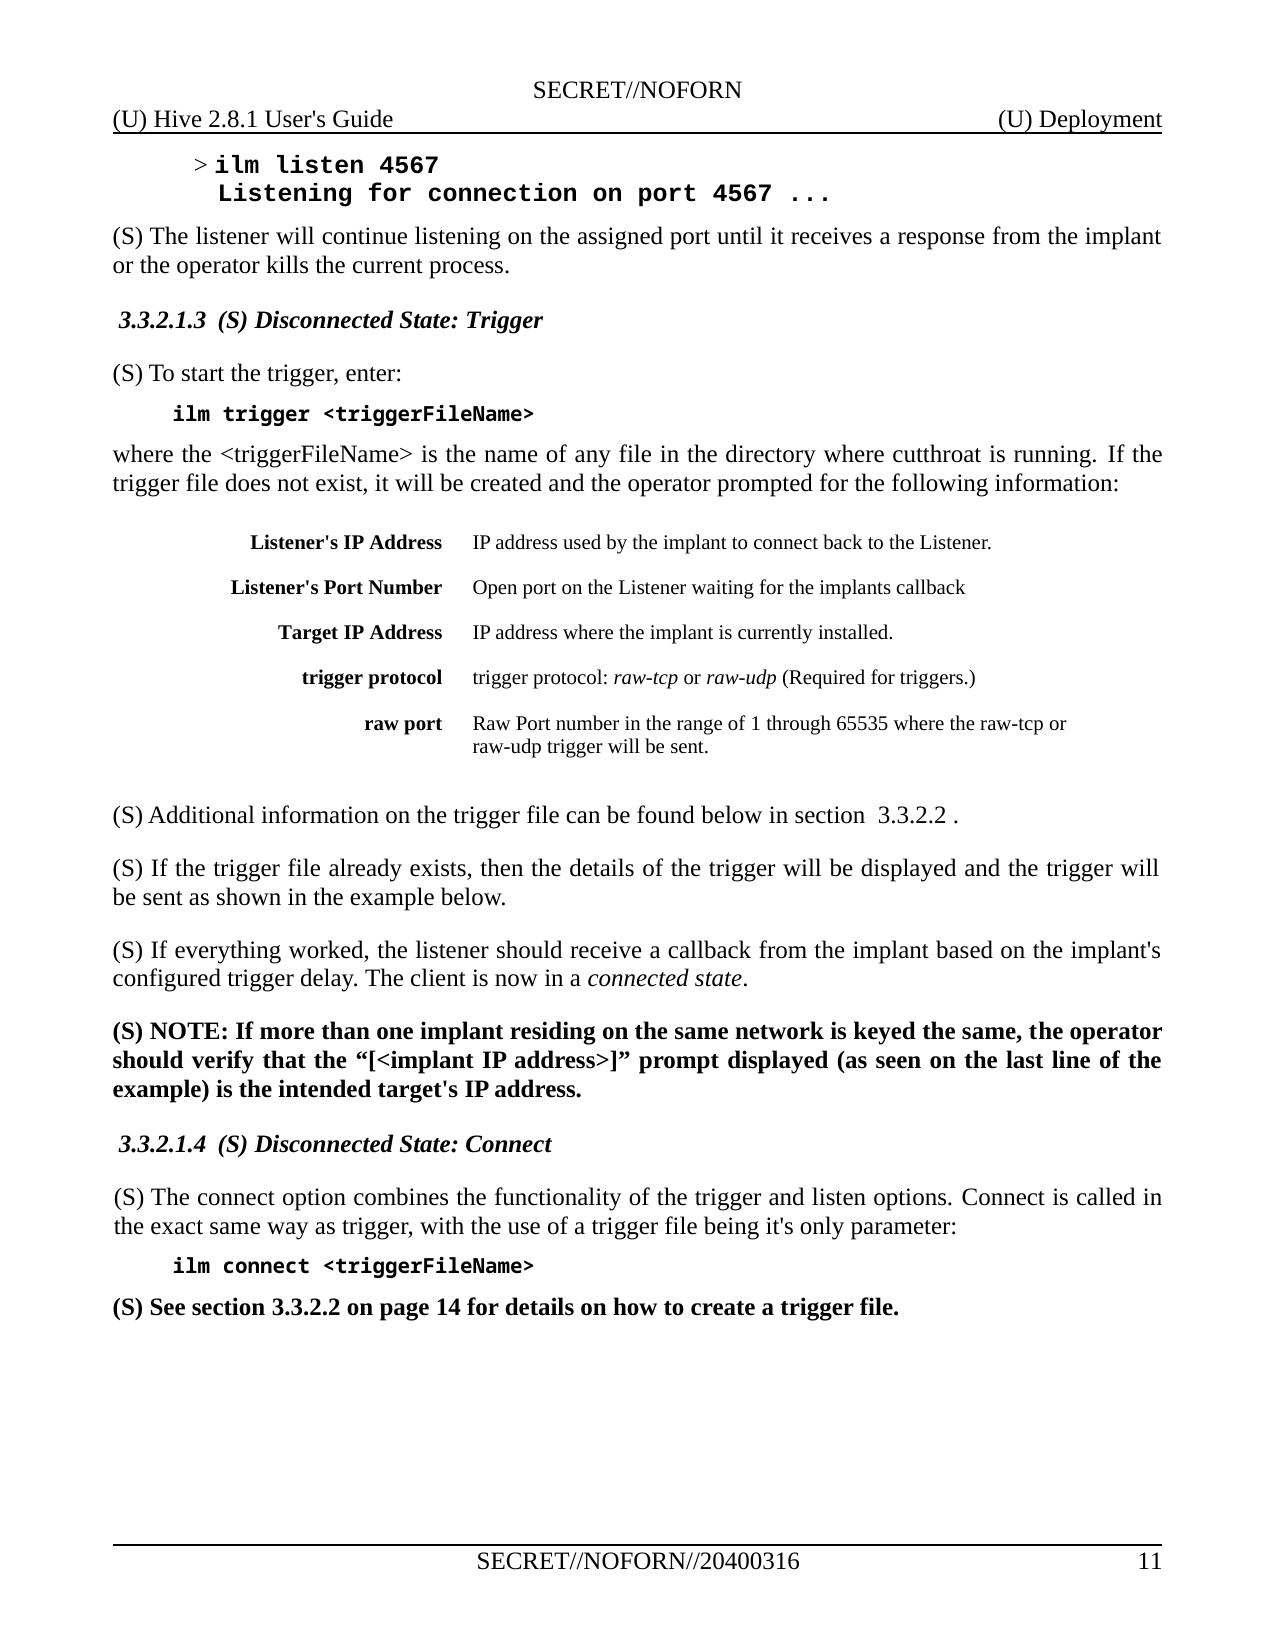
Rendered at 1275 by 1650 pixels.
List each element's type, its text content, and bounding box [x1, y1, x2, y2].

text (S) See section 3.3.2.2 on page 14 for details on how to create a trigger file. [112, 1292, 1162, 1321]
text Listening for connection on port 4567 ... [187, 181, 1162, 209]
text > ilm listen 4567 [187, 150, 1162, 181]
text ilm trigger <triggerFileName> [142, 399, 1132, 427]
table_cell Target IP Address [191, 614, 457, 659]
table_header Listener's IP Address [191, 524, 457, 569]
table_cell trigger protocol: raw-tcp or raw-udp (Required for triggers.) [457, 659, 1084, 704]
text (S) The listener will continue listening on the assigned port until it receives a response from the implant or the operator kills the current process. [112, 221, 1162, 279]
list (S) The connect option combines the functionality of the trigger and listen options. Connect is called in the exact same way as trigger, with the use of a trigger file being it's only parameter: [112, 1182, 1162, 1239]
text (S) NOTE: If more than one implant residing on the same network is keyed the same, the operator should verify that the “[<implant IP address>]” prompt displayed (as seen on the last line of the example) is the intended target's IP address. [112, 1016, 1162, 1102]
table_header IP address used by the implant to connect back to the Listener. [457, 524, 1084, 569]
table_cell Open port on the Listener waiting for the implants callback [457, 569, 1084, 614]
text (S) If the trigger file already exists, then the details of the trigger will be displayed and the trigger will be sent as shown in the example below. [112, 853, 1162, 911]
table_cell raw port [191, 704, 457, 773]
text (S) If everything worked, the listener should receive a callback from the implant based on the implant's configured trigger delay. The client is now in a connected state. [112, 935, 1162, 992]
table_cell Listener's Port Number [191, 569, 457, 614]
table_cell trigger protocol [191, 659, 457, 704]
text where the <triggerFileName> is the name of any file in the directory where cutthroat is running. If the trigger file does not exist, it will be created and the operator prompted for the following information: [112, 439, 1162, 497]
table_cell Raw Port number in the range of 1 through 65535 where the raw-tcp or raw-udp trigger will be sent. [457, 704, 1084, 773]
text (S) To start the trigger, enter: [112, 358, 1162, 387]
subtitle (S) Disconnected State: Connect [112, 1129, 1162, 1158]
text (S) Additional information on the trigger file can be found below in section 3.3.2.2. [112, 801, 1162, 829]
text ilm connect <triggerFileName> [142, 1252, 1132, 1280]
subtitle (S) Disconnected State: Trigger [112, 306, 1162, 334]
table_cell IP address where the implant is currently installed. [457, 614, 1084, 659]
